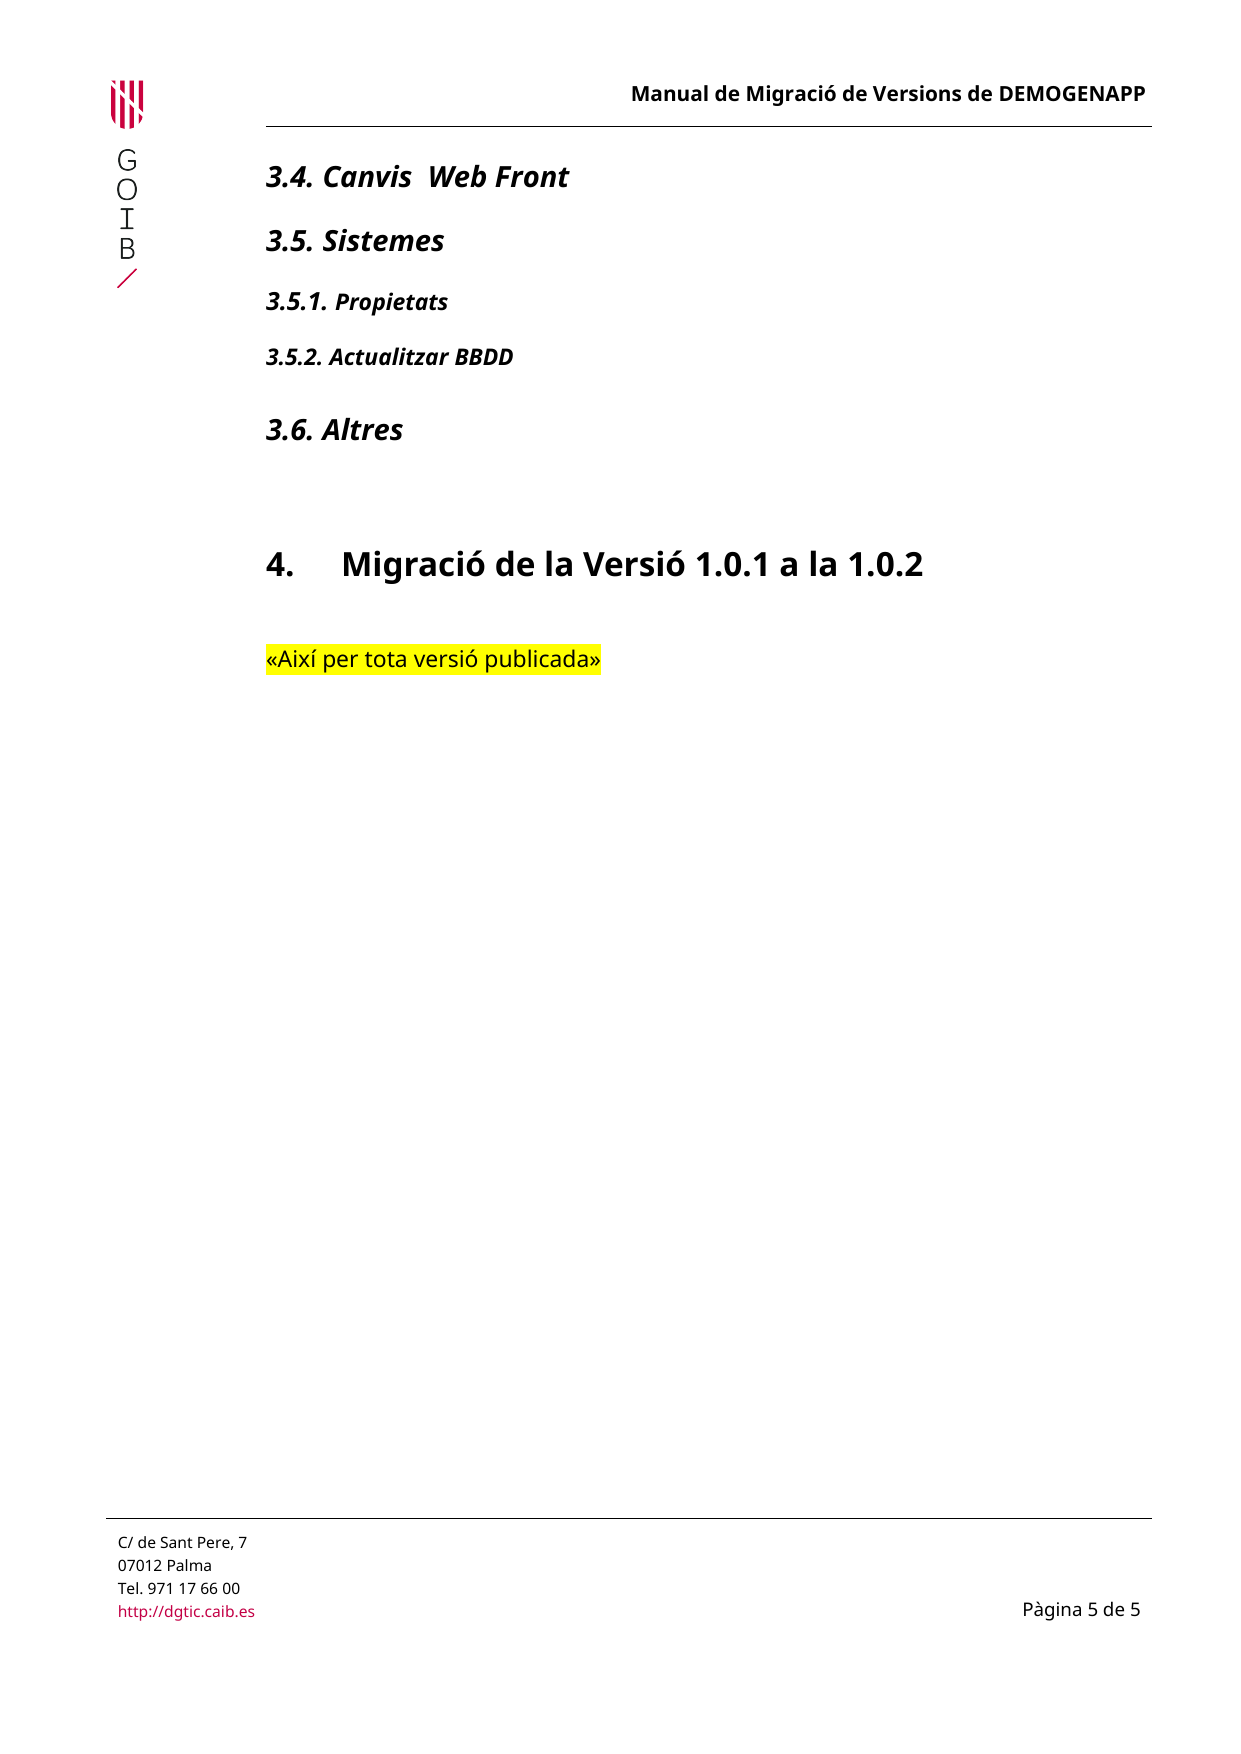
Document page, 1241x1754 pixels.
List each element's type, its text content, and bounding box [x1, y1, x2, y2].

subtitle Altres [266, 409, 1152, 449]
picture [82, 57, 172, 319]
subtitle Actualitzar BBDD [266, 341, 1152, 372]
text «Així per tota versió publicada» [266, 643, 1152, 675]
subtitle Sistemes [266, 220, 1152, 260]
subtitle Propietats [266, 284, 1152, 318]
subtitle Migració de la Versió 1.0.1 a la 1.0.2 [266, 541, 1152, 587]
subtitle Canvis Web Front [266, 156, 1152, 196]
